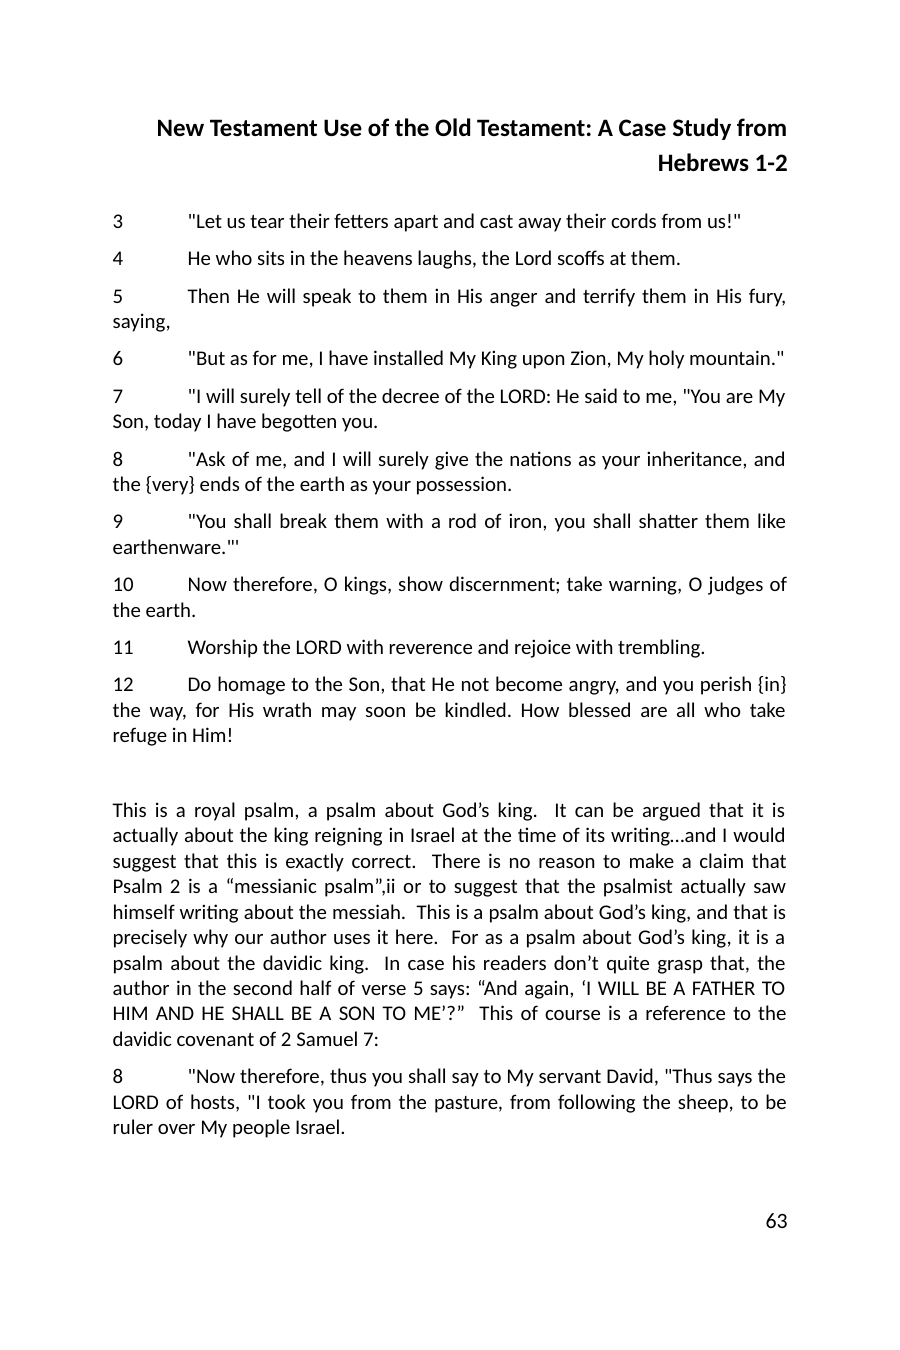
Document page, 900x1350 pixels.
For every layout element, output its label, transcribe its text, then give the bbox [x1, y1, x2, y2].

text 5 Then He will speak to them in His anger and terrify them in His fury, saying, [112, 283, 787, 334]
text 4 He who sits in the heavens laughs, the Lord scoffs at them. [112, 245, 787, 271]
text 6 "But as for me, I have installed My King upon Zion, My holy mountain." [112, 346, 787, 371]
text 9 "You shall break them with a rod of iron, you shall shatter them like earthenware."' [112, 509, 787, 559]
text 8 "Now therefore, thus you shall say to My servant David, "Thus says the LORD of hosts, "I took you from the pasture, from following the sheep, to be ruler over My people Israel. [112, 1063, 787, 1140]
text 8 "Ask of me, and I will surely give the nations as your inheritance, and the {very} ends of the earth as your possession. [112, 446, 787, 497]
text 10 Now therefore, O kings, show discernment; take warning, O judges of the earth. [112, 571, 787, 622]
text This is a royal psalm, a psalm about God’s king. It can be argued that it is actually about the king reigning in Israel at the time of its writing…and I would suggest that this is exactly correct. There is no reason to make a claim that Psalm 2 is a “messianic psalm”,ii or to suggest that the psalmist actually saw himself writing about the messiah. This is a psalm about God’s king, and that is precisely why our author uses it here. For as a psalm about God’s king, it is a psalm about the davidic king. In case his readers don’t quite grasp that, the author in the second half of verse 5 says: “And again, ‘I WILL BE A FATHER TO HIM AND HE SHALL BE A SON TO ME’?” This of course is a reference to the davidic covenant of 2 Samuel 7: [112, 797, 787, 1051]
text 11 Worship the LORD with reverence and rejoice with trembling. [112, 634, 787, 660]
text 3 "Let us tear their fetters apart and cast away their cords from us!" [112, 208, 787, 233]
text 7 "I will surely tell of the decree of the LORD: He said to me, "You are My Son, today I have begotten you. [112, 383, 787, 434]
text 12 Do homage to the Son, that He not become angry, and you perish {in} the way, for His wrath may soon be kindled. How blessed are all who take refuge in Him! [112, 672, 787, 748]
